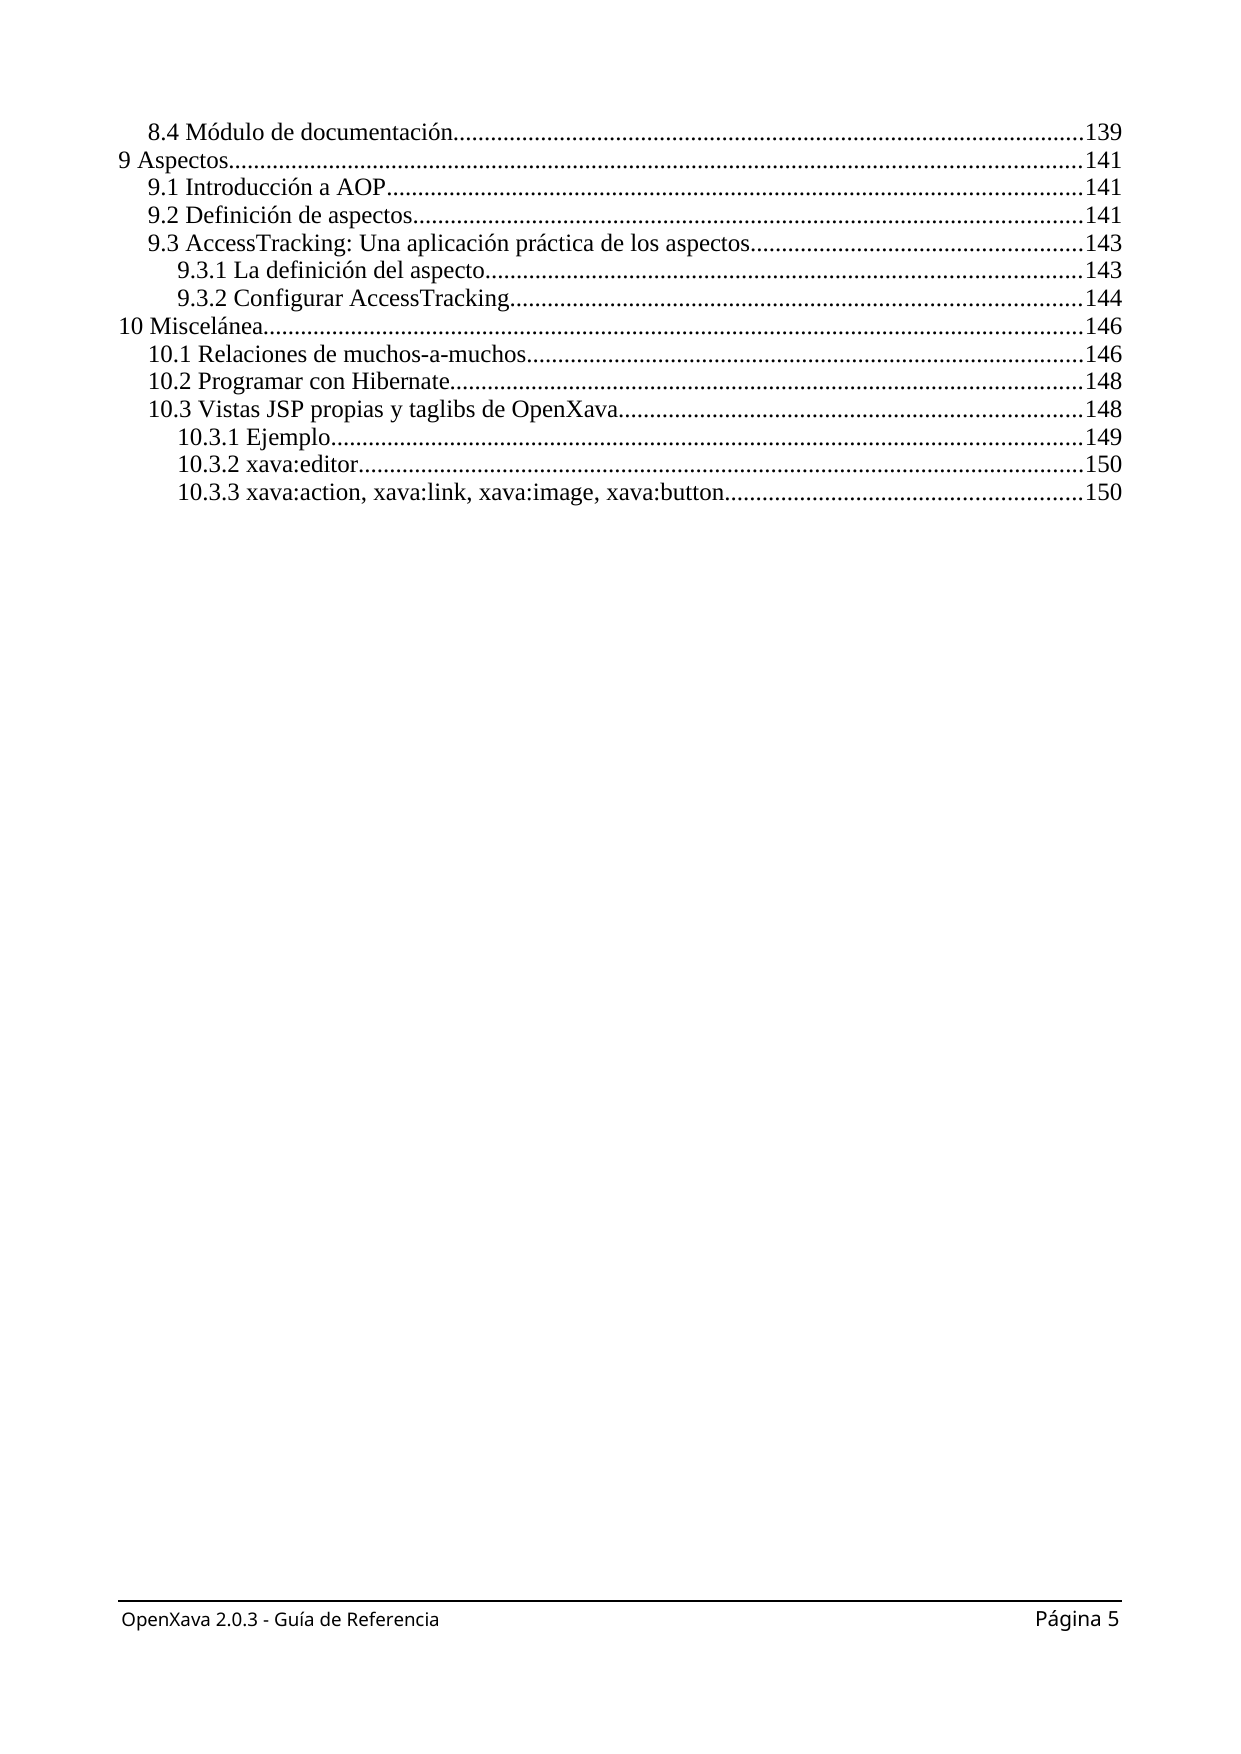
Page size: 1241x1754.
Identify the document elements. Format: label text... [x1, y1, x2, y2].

text 10 Miscelánea 146 [118, 312, 1122, 340]
text 9.3.2 Configurar AccessTracking 144 [177, 284, 1122, 312]
text 10.2 Programar con Hibernate 148 [148, 367, 1122, 395]
text 10.3 Vistas JSP propias y taglibs de OpenXava 148 [148, 395, 1122, 423]
text 9.2 Definición de aspectos 141 [148, 201, 1122, 229]
text 9.3.1 La definición del aspecto 143 [177, 257, 1122, 284]
text 10.3.1 Ejemplo 149 [177, 423, 1122, 451]
text 10.3.2 xava:editor 150 [177, 451, 1122, 478]
text 8.4 Módulo de documentación 139 [148, 118, 1122, 146]
text 10.3.3 xava:action, xava:link, xava:image, xava:button 150 [177, 478, 1122, 506]
text 10.1 Relaciones de muchos-a-muchos 146 [148, 340, 1122, 367]
text 9.1 Introducción a AOP 141 [148, 173, 1122, 201]
text 9 Aspectos 141 [118, 146, 1122, 173]
text 9.3 AccessTracking: Una aplicación práctica de los aspectos 143 [148, 229, 1122, 257]
